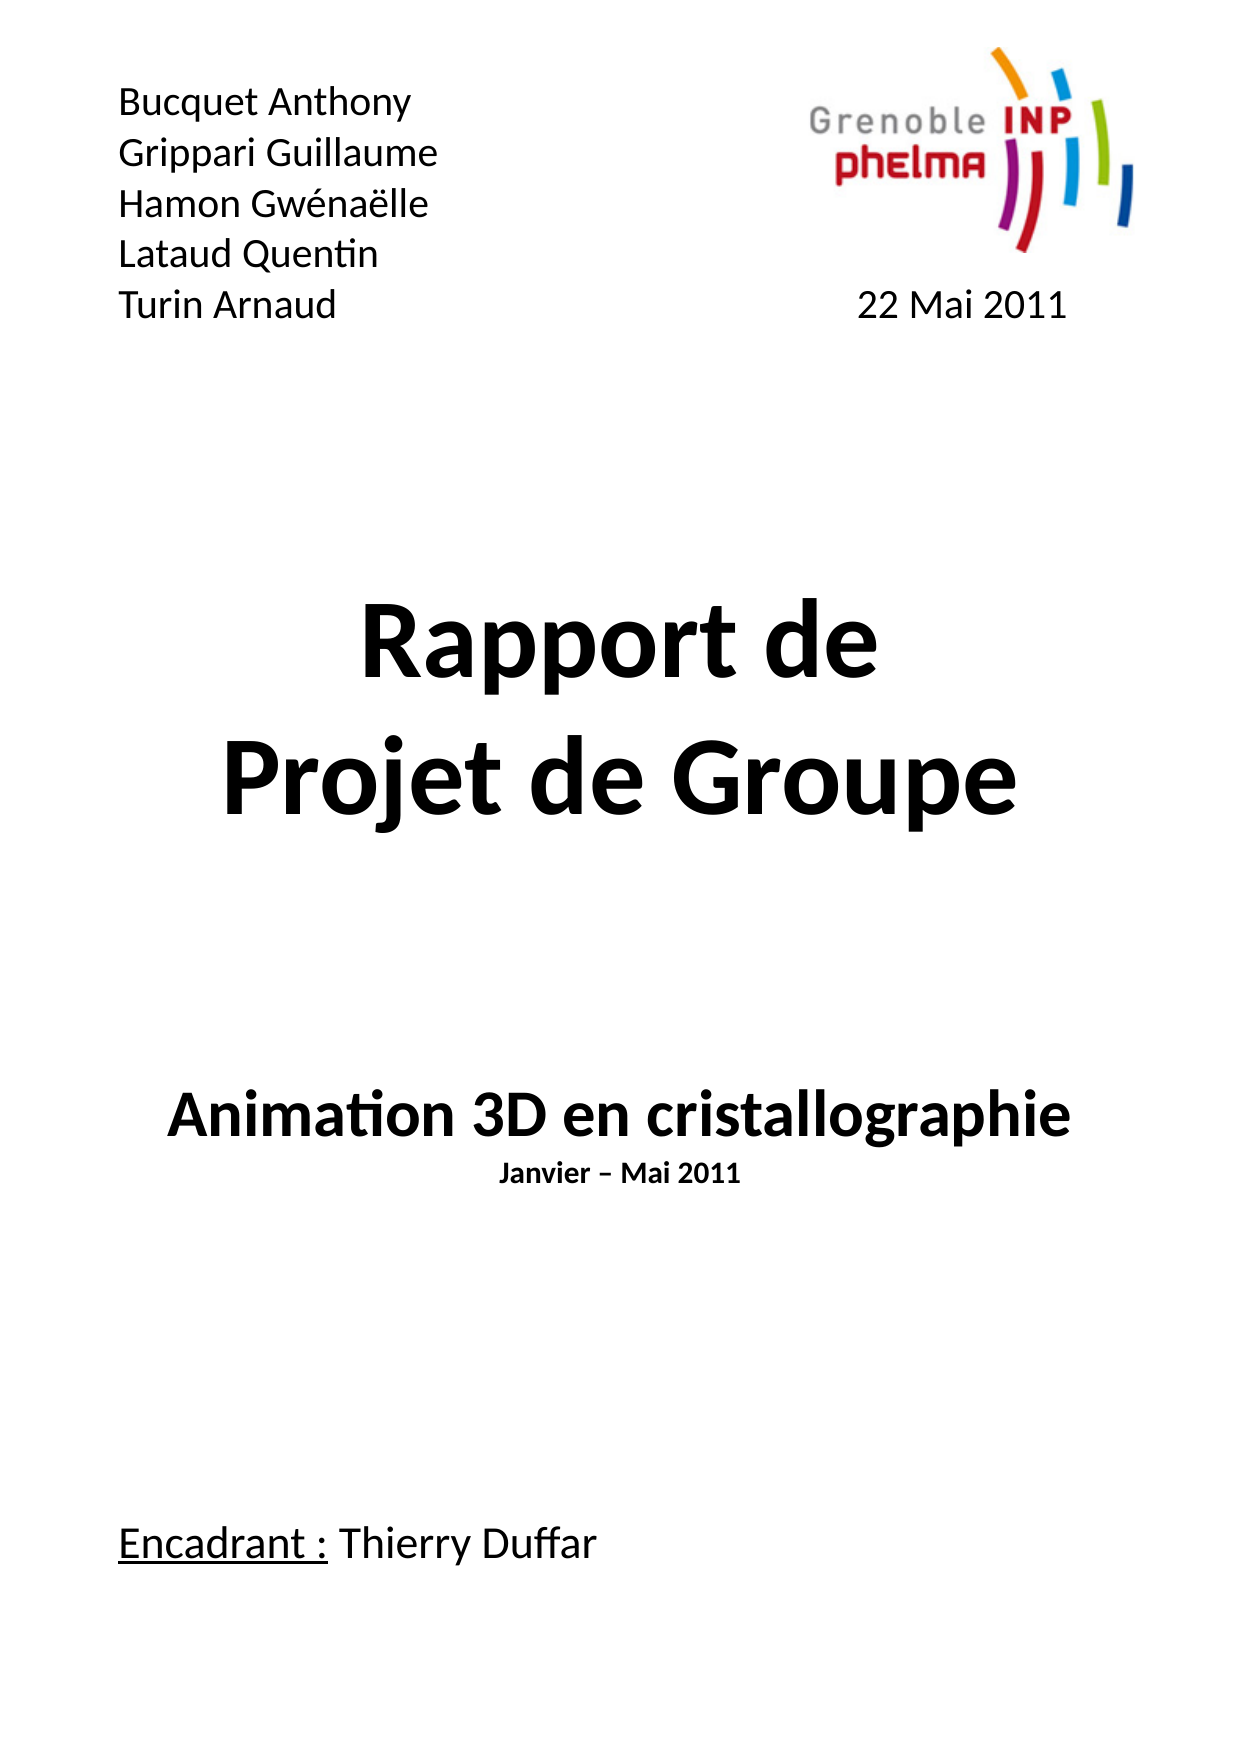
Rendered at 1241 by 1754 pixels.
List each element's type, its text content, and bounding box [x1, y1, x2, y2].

text Janvier – Mai 2011 [118, 1153, 1122, 1191]
text Lataud Quentin [118, 227, 1122, 278]
text Animation 3D en cristallographie [118, 1072, 1122, 1153]
text Rapport de Projet de Groupe [118, 568, 1122, 843]
text Encadrant : Thierry Duffar [118, 1514, 1122, 1570]
text Turin Arnaud 22 Mai 2011 [118, 278, 1122, 329]
text Bucquet Anthony Grippari Guillaume Hamon Gwénaëlle [118, 75, 759, 227]
